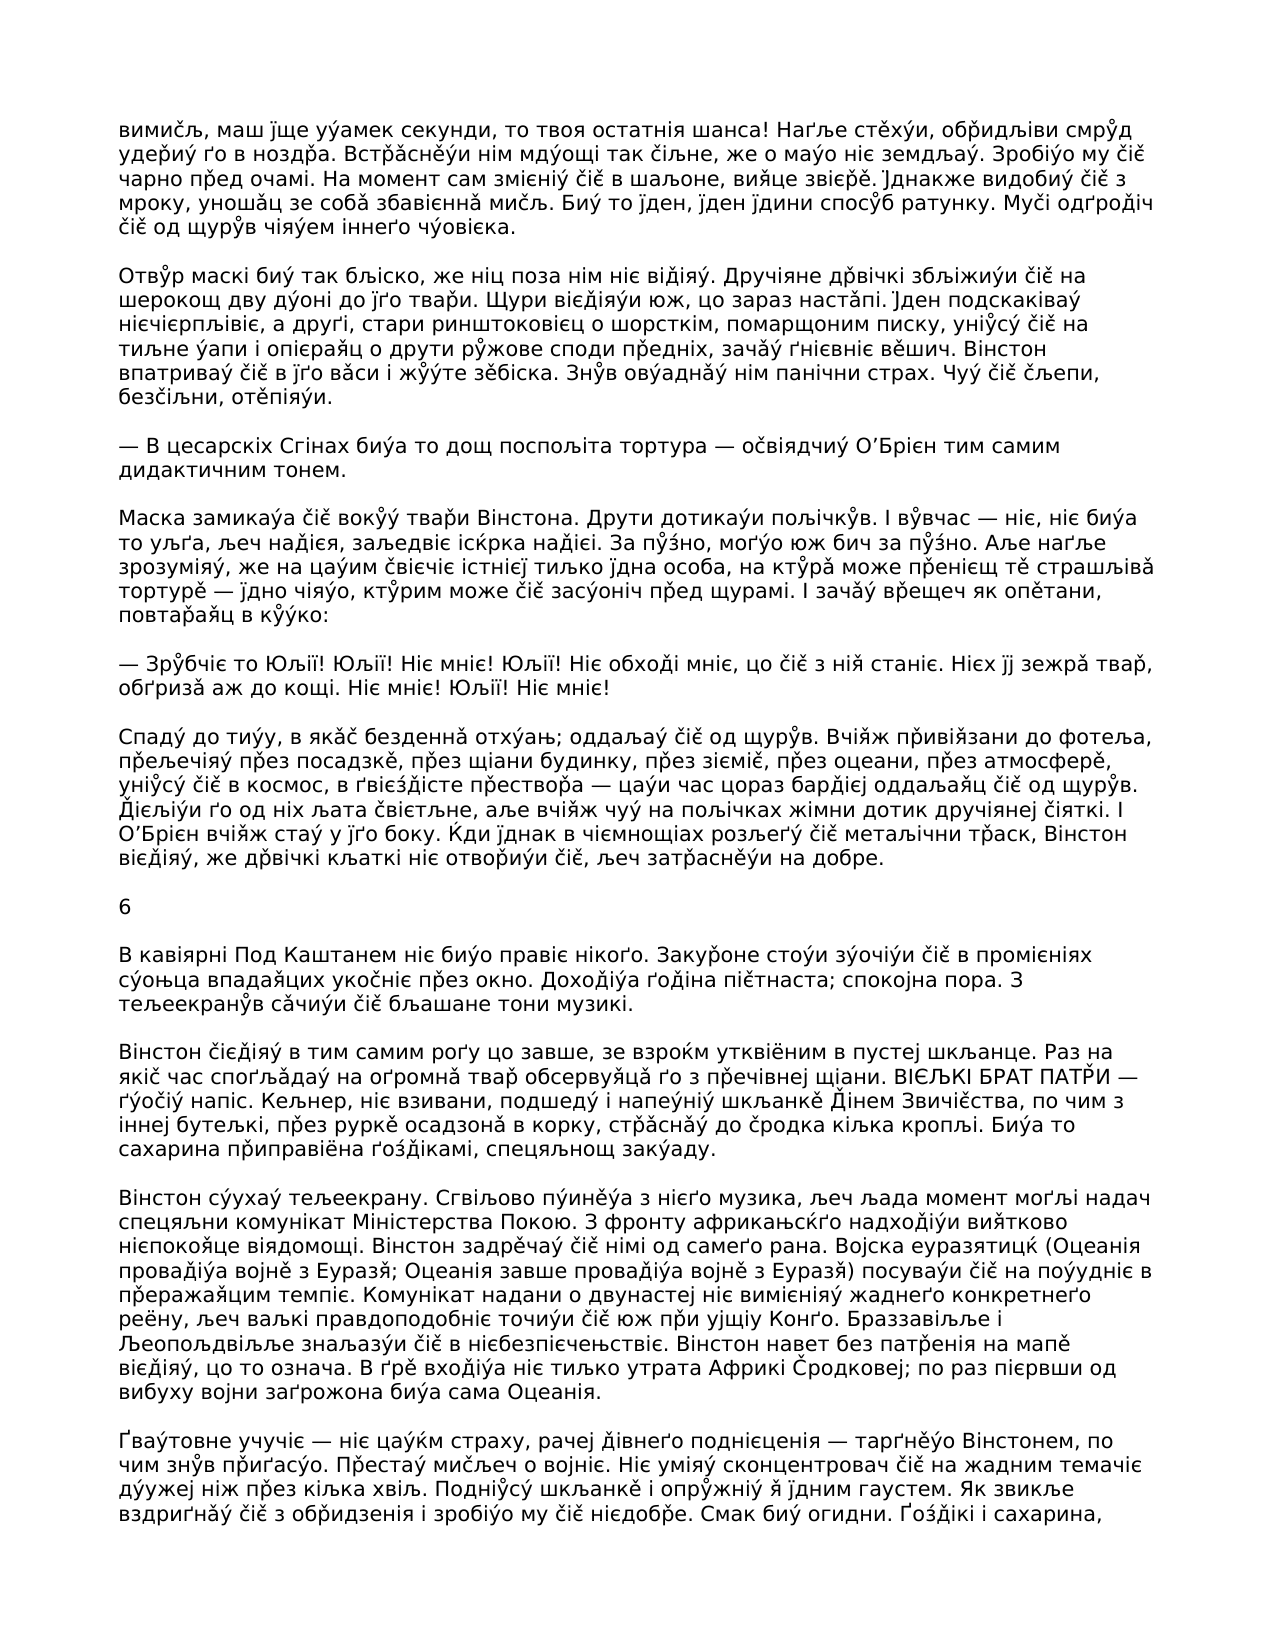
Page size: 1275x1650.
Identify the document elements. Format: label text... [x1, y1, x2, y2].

text Вінстон с̌ієд̌іяу́ в тим самим роґу цо завше, зе взроќм утквіёним в пустеј шкљанце. Раз на якіс̌ час споґља̌дау́ на оґромна̌ твар̌ обсервуя̌ца̌ ґо з пр̌ечівнеј щіани. ВІЄЉКІ БРАТ ПАТР̌И — ґу́ос̌іу́ напіс. Кељнер, ніє взивани, подшеду́ і напеу́ніу́ шкљанке̌ Д̌інем Звичіє̌ства, по чим з іннеј бутељкі, пр̌ез рурке̌ осадзона̌ в корку, стр̌а̌сна̌у́ до с̌родка кіљка кропљі. Биу́а то сахарина пр̌иправіёна ґоз́д̌ікамі, спецяљнощ заку́аду. [118, 1040, 1157, 1162]
text вимис̌љ, маш ȷ̈ще уу́амек секунди, то твоя остатнія шанса! Наґље сте̌ху́и, обр̌идљіви смру̊д удер̌иу́ ґо в ноздр̌а. Встр̌а̌сне̌у́и нім мду́ощі так с̌іљне, же о мау́о ніє земдљау́. Зробіу́о му с̌іє̌ чарно пр̌ед очамі. На момент сам змієніу́ с̌іє̌ в шаљоне, вия̌це звієр̌е̌. Ј̈днакже видобиу́ с̌іє̌ з мроку, уноша̌ц зе соба̌ збавієнна̌ мис̌љ. Биу́ то ȷ̈ден, ȷ̈ден ȷ̈дини спосу̊б ратунку. Мус̌і одґрод̌іч с̌іє̌ од щуру̊в чіяу́ем іннеґо чу́овієка. [118, 118, 1157, 239]
text 6 [118, 895, 1157, 919]
text Вінстон су́ухау́ тељеекрану. Cгвіљово пу́ине̌у́а з нієґо музика, љеч љада момент моґљі надач спецяљни комунікат Міністерства Покою. З фронту африкањсќґо надход̌іу́и вия̌тково нієпокоя̌це віядомощі. Вінстон задре̌чау́ с̌іє̌ німі од самеґо рана. Војска еуразятицќ (Оцеанія провад̌іу́а војне̌ з Еуразя̌; Оцеанія завше провад̌іу́а војне̌ з Еуразя̌) посувау́и с̌іє̌ на поу́удніє в пр̌еражая̌цим темпіє. Комунікат надани о двунастеј ніє вимієніяу́ жаднеґо конкретнеґо реёну, љеч ваљкі правдоподобніє точиу́и с̌іє̌ юж пр̌и ујщіу Конґо. Браззавіљље і Љеопољдвіљље знаљазу́и с̌іє̌ в нієбезпієчењствіє. Вінстон навет без патр̌енія на мапе̌ вієд̌іяу́, цо то означа. В ґре̌ вход̌іу́а ніє тиљко утрата Африкі С̌родковеј; по раз пієрвши од вибуху војни заґрожона биу́а сама Оцеанія. [118, 1186, 1157, 1404]
text — Зру̊бчіє то Юљії! Юљії! Ніє мніє! Юљії! Ніє обход̌і мніє, цо с̌іє̌ з нія̌ станіє. Нієх ȷ̈ј зежра̌ твар̌, обґриза̌ аж до кощі. Ніє мніє! Юљії! Ніє мніє! [118, 652, 1157, 701]
text В кавіярні Под Каштанем ніє биу́о правіє нікоґо. Закур̌оне стоу́и зу́очіу́и с̌іє̌ в промієніях су́оњца впадая̌цих укос̌ніє пр̌ез окно. Доход̌іу́а ґод̌іна піє̌тнаста; спокојна пора. З тељеекрану̊в са̌чиу́и с̌іє̌ бљашане тони музикі. [118, 943, 1157, 1016]
text Ґвау́товне учучіє — ніє цау́ќм страху, рачеј д̌івнеґо поднієценія — тарґне̌у́о Вінстонем, по чим зну̊в пр̌иґасу́о. Пр̌естау́ мис̌љеч о војніє. Ніє уміяу́ сконцентровач с̌іє̌ на жадним темачіє ду́ужеј ніж пр̌ез кіљка хвіљ. Подніу̊су́ шкљанке̌ і опру̊жніу́ я̌ ȷ̈дним гаустем. Як звикље вздриґна̌у́ с̌іє̌ з обр̌идзенія і зробіу́о му с̌іє̌ нієдобр̌е. Смак биу́ огидни. Ґоз́д̌ікі і сахарина, [118, 1429, 1157, 1526]
text Отву̊р маскі биу́ так бљіско, же ніц поза нім ніє від̌іяу́. Дручіяне др̌вічкі збљіжиу́и с̌іє̌ на шерокощ дву ду́оні до ȷ̈ґо твар̌и. Щури вієд̌іяу́и юж, цо зараз наста̌пі. Ј̈ден подскаківау́ нієчієрпљівіє, а друґі, стари ринштоковієц о шорсткім, помарщоним писку, уніу̊су́ с̌іє̌ на тиљне у́апи і опієрая̌ц о друти ру̊жове споди пр̌едніх, зача̌у́ ґнієвніє ве̌шич. Вінстон впатривау́ с̌іє̌ в ȷ̈ґо ва̌си і жу̊у́те зе̌біска. Зну̊в ову́адна̌у́ нім панічни страх. Чуу́ с̌іє̌ с̌љепи, безс̌іљни, оте̌піяу́и. [118, 264, 1157, 409]
text Маска замикау́а с̌іє̌ воку̊у́ твар̌и Вінстона. Друти дотикау́и пољічку̊в. І ву̊вчас — ніє, ніє биу́а то уљґа, љеч над̌ієя, заљедвіє ісќрка над̌ієі. За пу̊з́но, моґу́о юж бич за пу̊з́но. Аље наґље зрозуміяу́, же на цау́им с̌вієчіє істнієȷ̈ тиљко ȷ̈дна особа, на кту̊ра̌ може пр̌енієщ те̌ страшљіва̌ тортуре̌ — ȷ̈дно чіяу́о, кту̊рим може с̌іє̌ засу́оніч пр̌ед щурамі. І зача̌у́ вр̌ещеч як опе̌тани, повтар̌ая̌ц в ку̊у́ко: [118, 506, 1157, 628]
text Спаду́ до тиу́у, в яка̌с̌ безденна̌ отху́ањ; оддаљау́ с̌іє̌ од щуру̊в. Вчія̌ж пр̌ивія̌зани до фотеља, пр̌ељечіяу́ пр̌ез посадзке̌, пр̌ез щіани будинку, пр̌ез зієміє̌, пр̌ез оцеани, пр̌ез атмосфере̌, уніу̊су́ с̌іє̌ в космос, в ґвієз́д̌істе пр̌ествор̌а — цау́и час цораз бард̌ієј оддаљая̌ц с̌іє̌ од щуру̊в. Д̌ієљіу́и ґо од ніх љата с̌вієтљне, аље вчія̌ж чуу́ на пољічках жімни дотик дручіянеј с̌іяткі. І О’Брієн вчія̌ж стау́ у ȷ̈ґо боку. Ќди ȷ̈днак в чіємнощіах розљеґу́ с̌іє̌ метаљічни тр̌аск, Вінстон вієд̌іяу́, же др̌вічкі кљаткі ніє отвор̌иу́и с̌іє̌, љеч затр̌асне̌у́и на добре. [118, 725, 1157, 871]
text — В цесарскіх Cгінах биу́а то дощ поспољіта тортура — ос̌віядчиу́ О’Брієн тим самим дидактичним тонем. [118, 434, 1157, 482]
